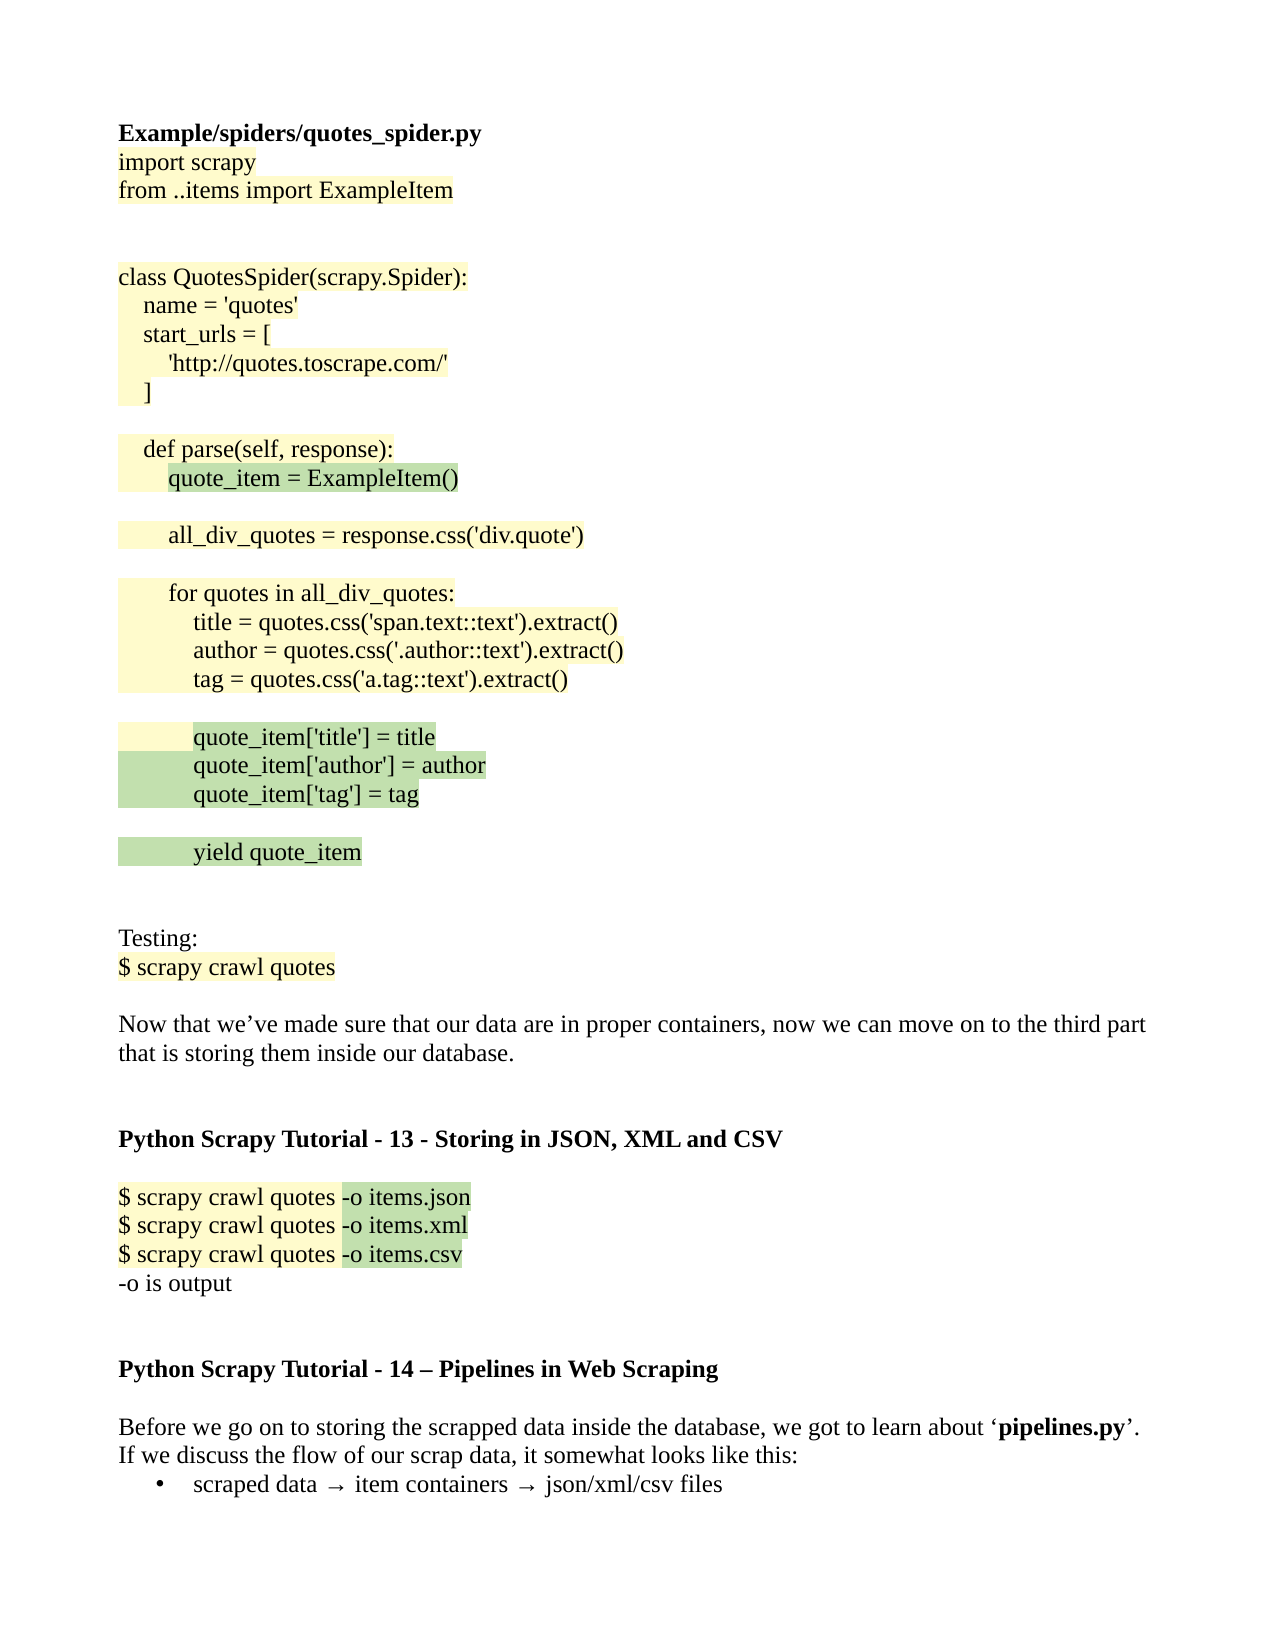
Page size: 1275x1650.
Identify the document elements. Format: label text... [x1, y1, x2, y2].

text Testing: [118, 923, 1157, 952]
list scraped data → item containers → json/xml/csv files [156, 1469, 1157, 1498]
text def parse(self, response): [118, 434, 1157, 463]
text quote_item['tag'] = tag [118, 779, 1157, 808]
text quote_item['author'] = author [118, 751, 1157, 779]
text start_urls = [ [118, 319, 1157, 348]
text tag = quotes.css('a.tag::text').extract() [118, 664, 1157, 693]
text name = 'quotes' [118, 291, 1157, 319]
text $ scrapy crawl quotes -o items.xml [118, 1211, 1157, 1239]
text for quotes in all_div_quotes: [118, 578, 1157, 607]
text 'http://quotes.toscrape.com/' [118, 348, 1157, 377]
text author = quotes.css('.author::text').extract() [118, 636, 1157, 664]
text title = quotes.css('span.text::text').extract() [118, 607, 1157, 636]
text quote_item['title'] = title [118, 722, 1157, 751]
text from ..items import ExampleItem [118, 176, 1157, 204]
text Python Scrapy Tutorial - 13 - Storing in JSON, XML and CSV [118, 1124, 1157, 1153]
text -o is output [118, 1268, 1157, 1297]
text $ scrapy crawl quotes -o items.json [118, 1182, 1157, 1211]
text Before we go on to storing the scrapped data inside the database, we got to learn about ‘pipelines.py’. If we discuss the flow of our scrap data, it somewhat looks like this: [118, 1412, 1157, 1469]
text class QuotesSpider(scrapy.Spider): [118, 262, 1157, 291]
text ] [118, 377, 1157, 406]
text import scrapy [118, 147, 1157, 176]
text quote_item = ExampleItem() [118, 463, 1157, 492]
text Python Scrapy Tutorial - 14 – Pipelines in Web Scraping [118, 1354, 1157, 1383]
text $ scrapy crawl quotes [118, 952, 1157, 981]
text yield quote_item [118, 837, 1157, 866]
text all_div_quotes = response.css('div.quote') [118, 521, 1157, 549]
text Now that we’ve made sure that our data are in proper containers, now we can move on to the third part that is storing them inside our database. [118, 1009, 1157, 1067]
text $ scrapy crawl quotes -o items.csv [118, 1239, 1157, 1268]
text Example/spiders/quotes_spider.py [118, 118, 1157, 147]
